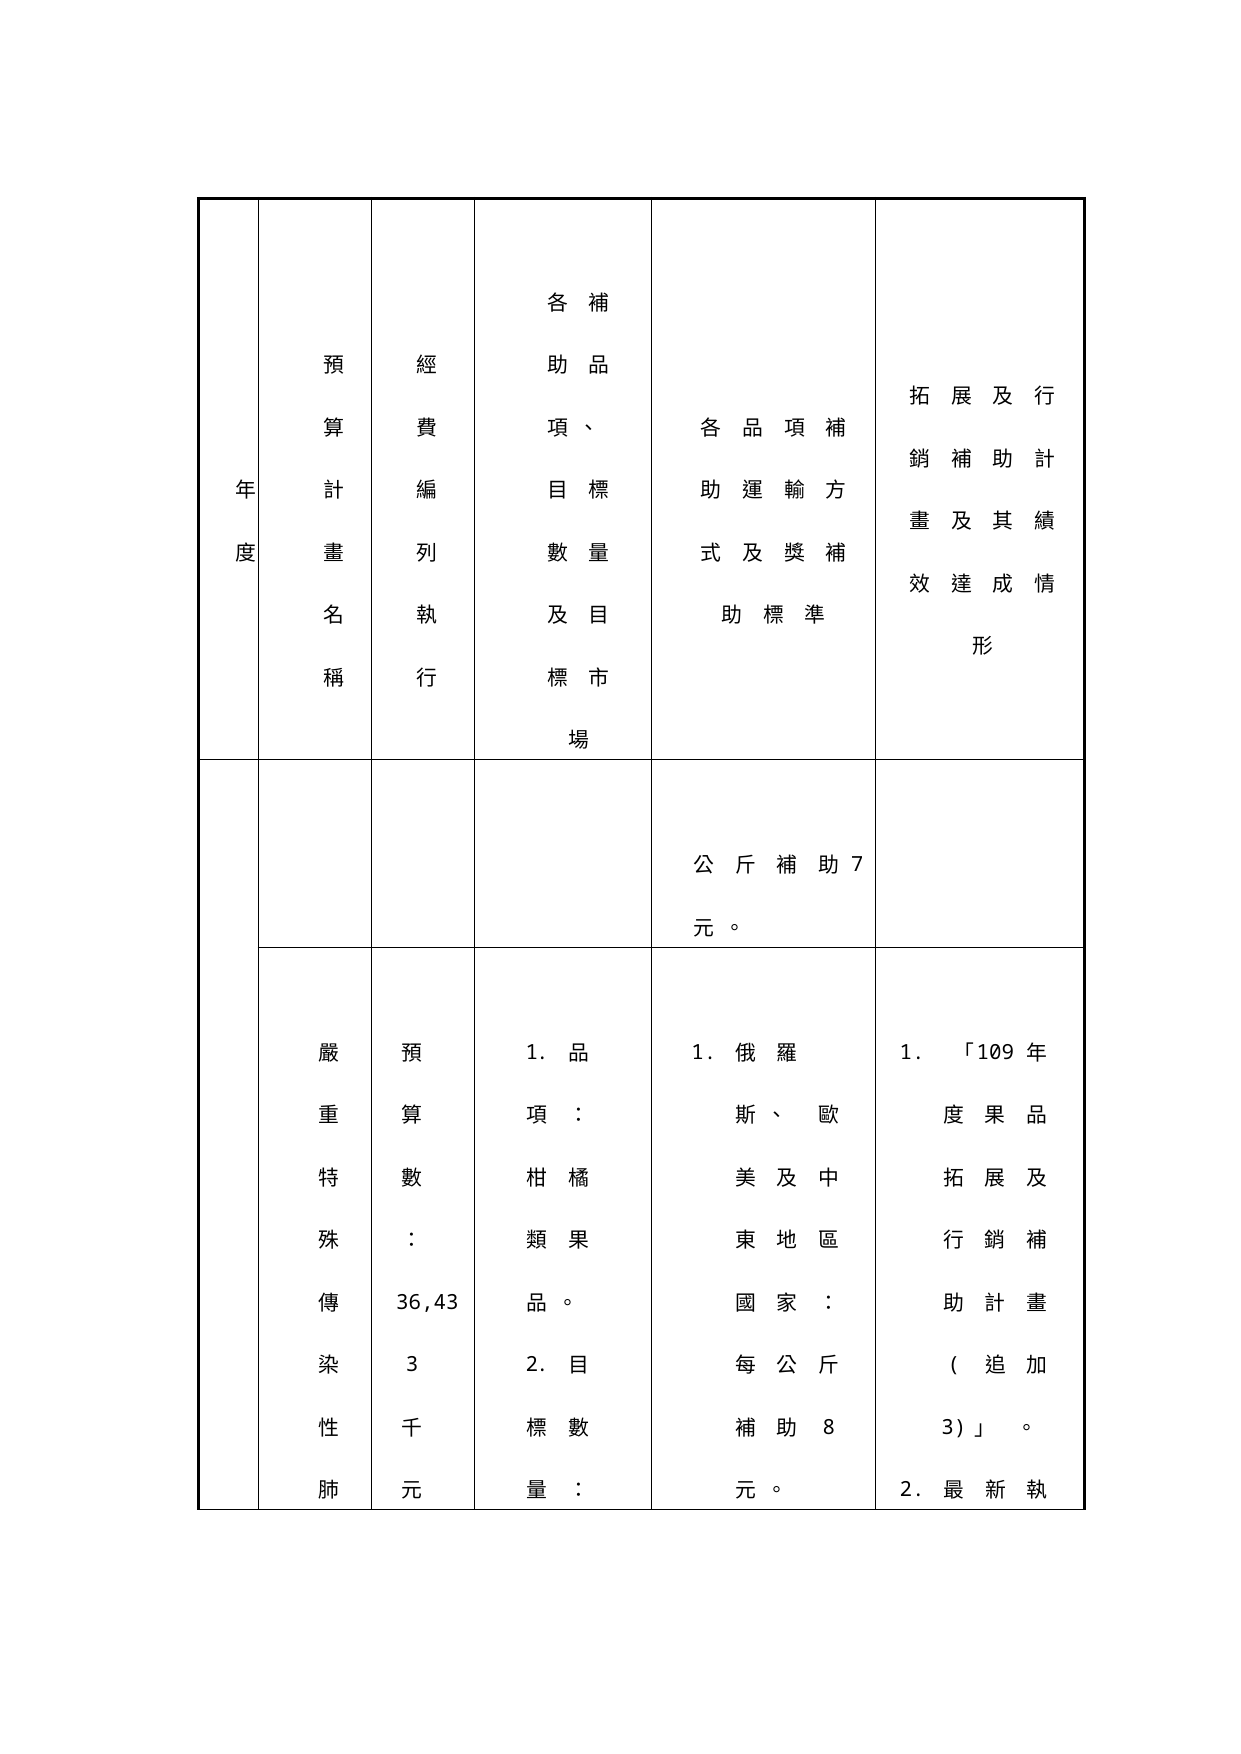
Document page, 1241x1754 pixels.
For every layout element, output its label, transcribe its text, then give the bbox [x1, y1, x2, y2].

table_cell 1.「109年度果品拓展及行銷補助計畫(追加3)」。 2.最新執 [876, 948, 1083, 1509]
table_header 預算計畫名稱 [259, 200, 371, 759]
table_cell [876, 760, 1083, 947]
table_header 各補助品項、目標數量及目標市場 [475, 200, 651, 759]
table_cell 1.品項：柑橘類果品。 2.目標數量： [475, 948, 651, 1509]
table_header 拓展及行銷補助計畫及其績效達成情形 [876, 200, 1083, 759]
table_cell [200, 760, 258, 1509]
table_cell 公斤補助7元。 [652, 760, 875, 947]
table_cell [259, 760, 371, 947]
table_header 經費編列執行 [372, 200, 474, 759]
table_cell 1.俄羅斯、歐美及中東地區國家：每公斤補助8元。 [652, 948, 875, 1509]
table_header 年度 [200, 200, 258, 759]
table_cell [475, 760, 651, 947]
table_cell 嚴重特殊傳染性肺 [259, 948, 371, 1509]
table_cell 預算數：36,433千元 [372, 948, 474, 1509]
table_header 各品項補助運輸方式及獎補助標準 [652, 200, 875, 759]
table_cell [372, 760, 474, 947]
